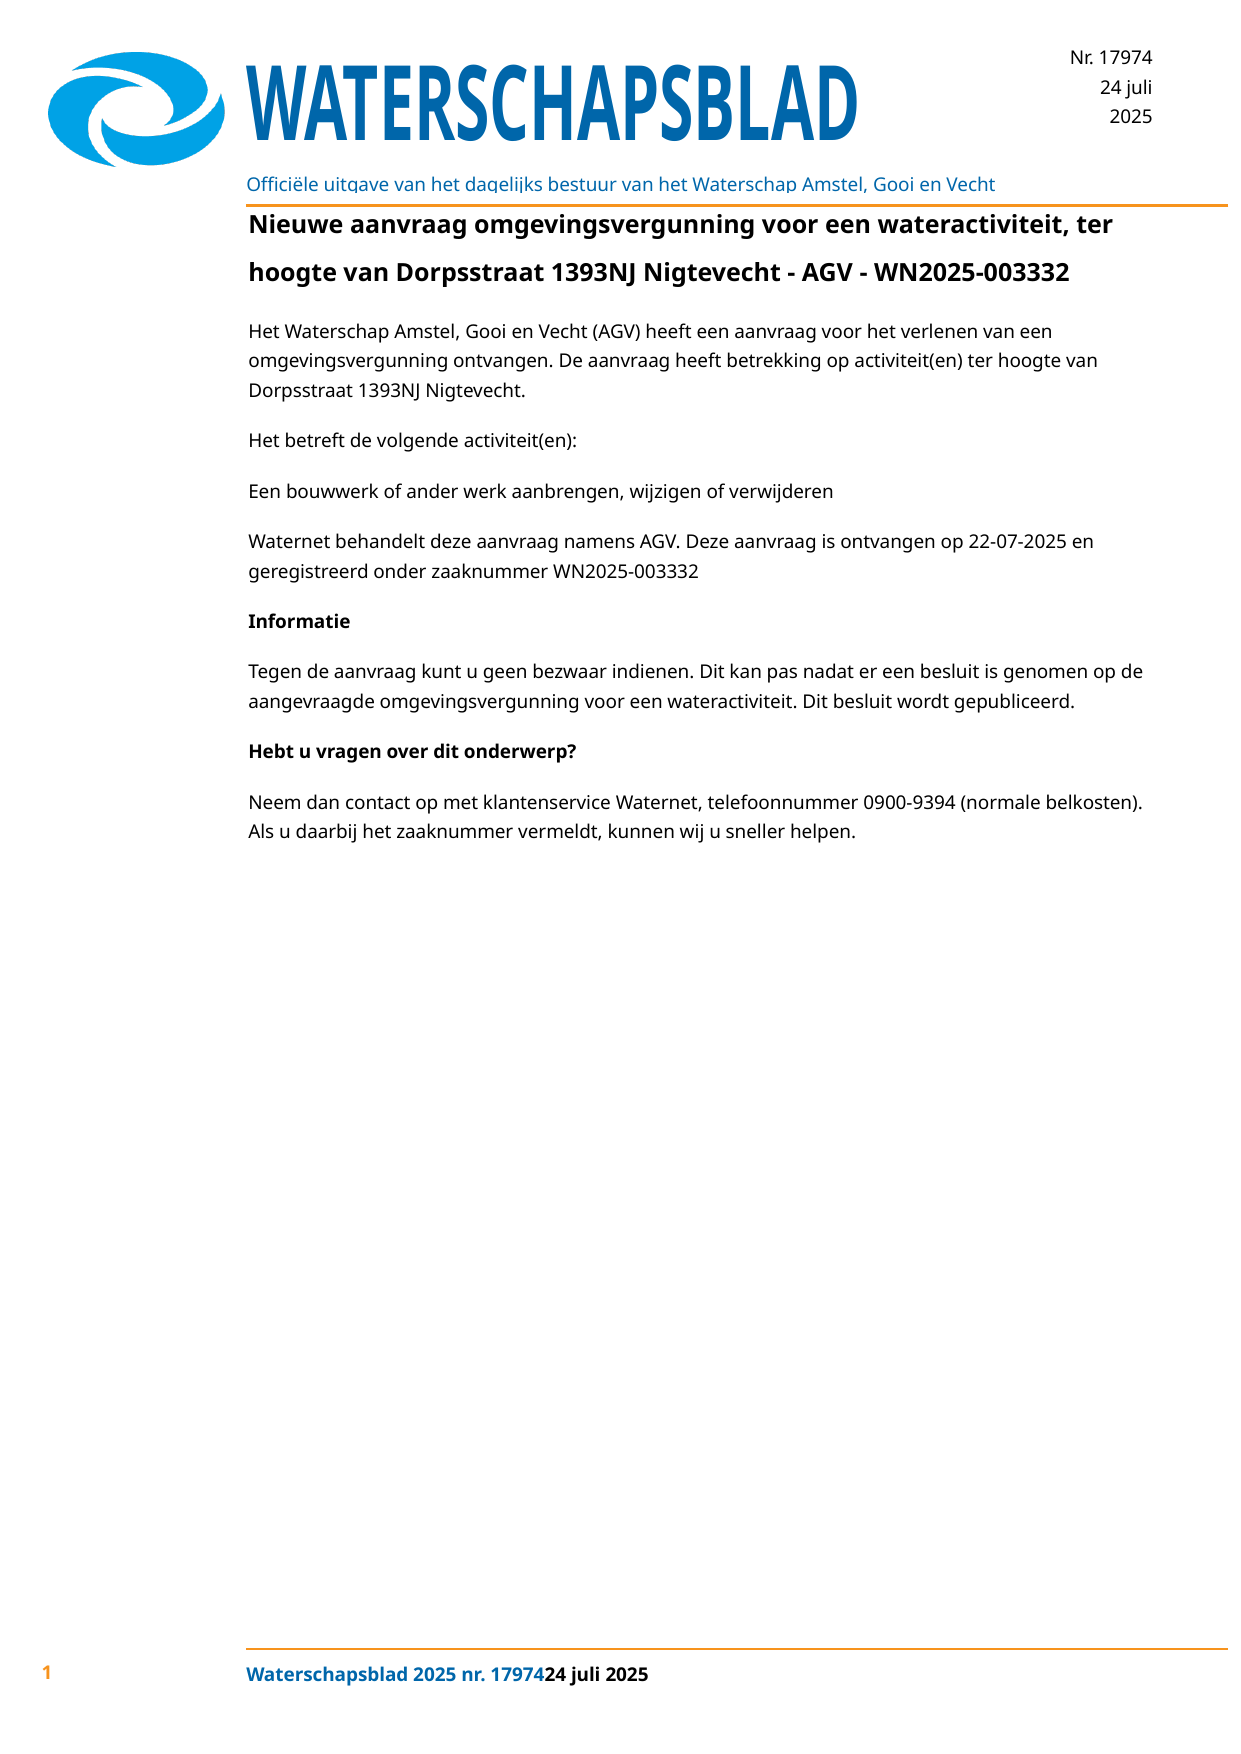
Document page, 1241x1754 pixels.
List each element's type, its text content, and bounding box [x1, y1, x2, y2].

text Neem dan contact op met klantenservice Waternet, telefoonnummer 0900-9394 (normale belkosten). Als u daarbij het zaaknummer vermeldt, kunnen wij u sneller helpen. [248, 789, 1152, 844]
text Hebt u vragen over dit onderwerp? [248, 739, 1152, 764]
text Waternet behandelt deze aanvraag namens AGV. Deze aanvraag is ontvangen op 22-07-2025 en geregistreerd onder zaaknummer WN2025-003332 [248, 528, 1152, 584]
text Het betreft de volgende activiteit(en): [248, 427, 1152, 453]
text Informatie [248, 608, 1152, 634]
text Een bouwwerk of ander werk aanbrengen, wijzigen of verwijderen [248, 478, 1152, 504]
text Nieuwe aanvraag omgevingsvergunning voor een wateractiviteit, ter hoogte van Dorpsstraat 1393NJ Nigtevecht - AGV - WN2025-003332 [248, 207, 1152, 288]
picture [41, 47, 231, 172]
text Tegen de aanvraag kunt u geen bezwaar indienen. Dit kan pas nadat er een besluit is genomen op de aangevraagde omgevingsvergunning voor een wateractiviteit. Dit besluit wordt gepubliceerd. [248, 659, 1152, 714]
text Het Waterschap Amstel, Gooi en Vecht (AGV) heeft een aanvraag voor het verlenen van een omgevingsvergunning ontvangen. De aanvraag heeft betrekking op activiteit(en) ter hoogte van Dorpsstraat 1393NJ Nigtevecht. [248, 318, 1152, 403]
